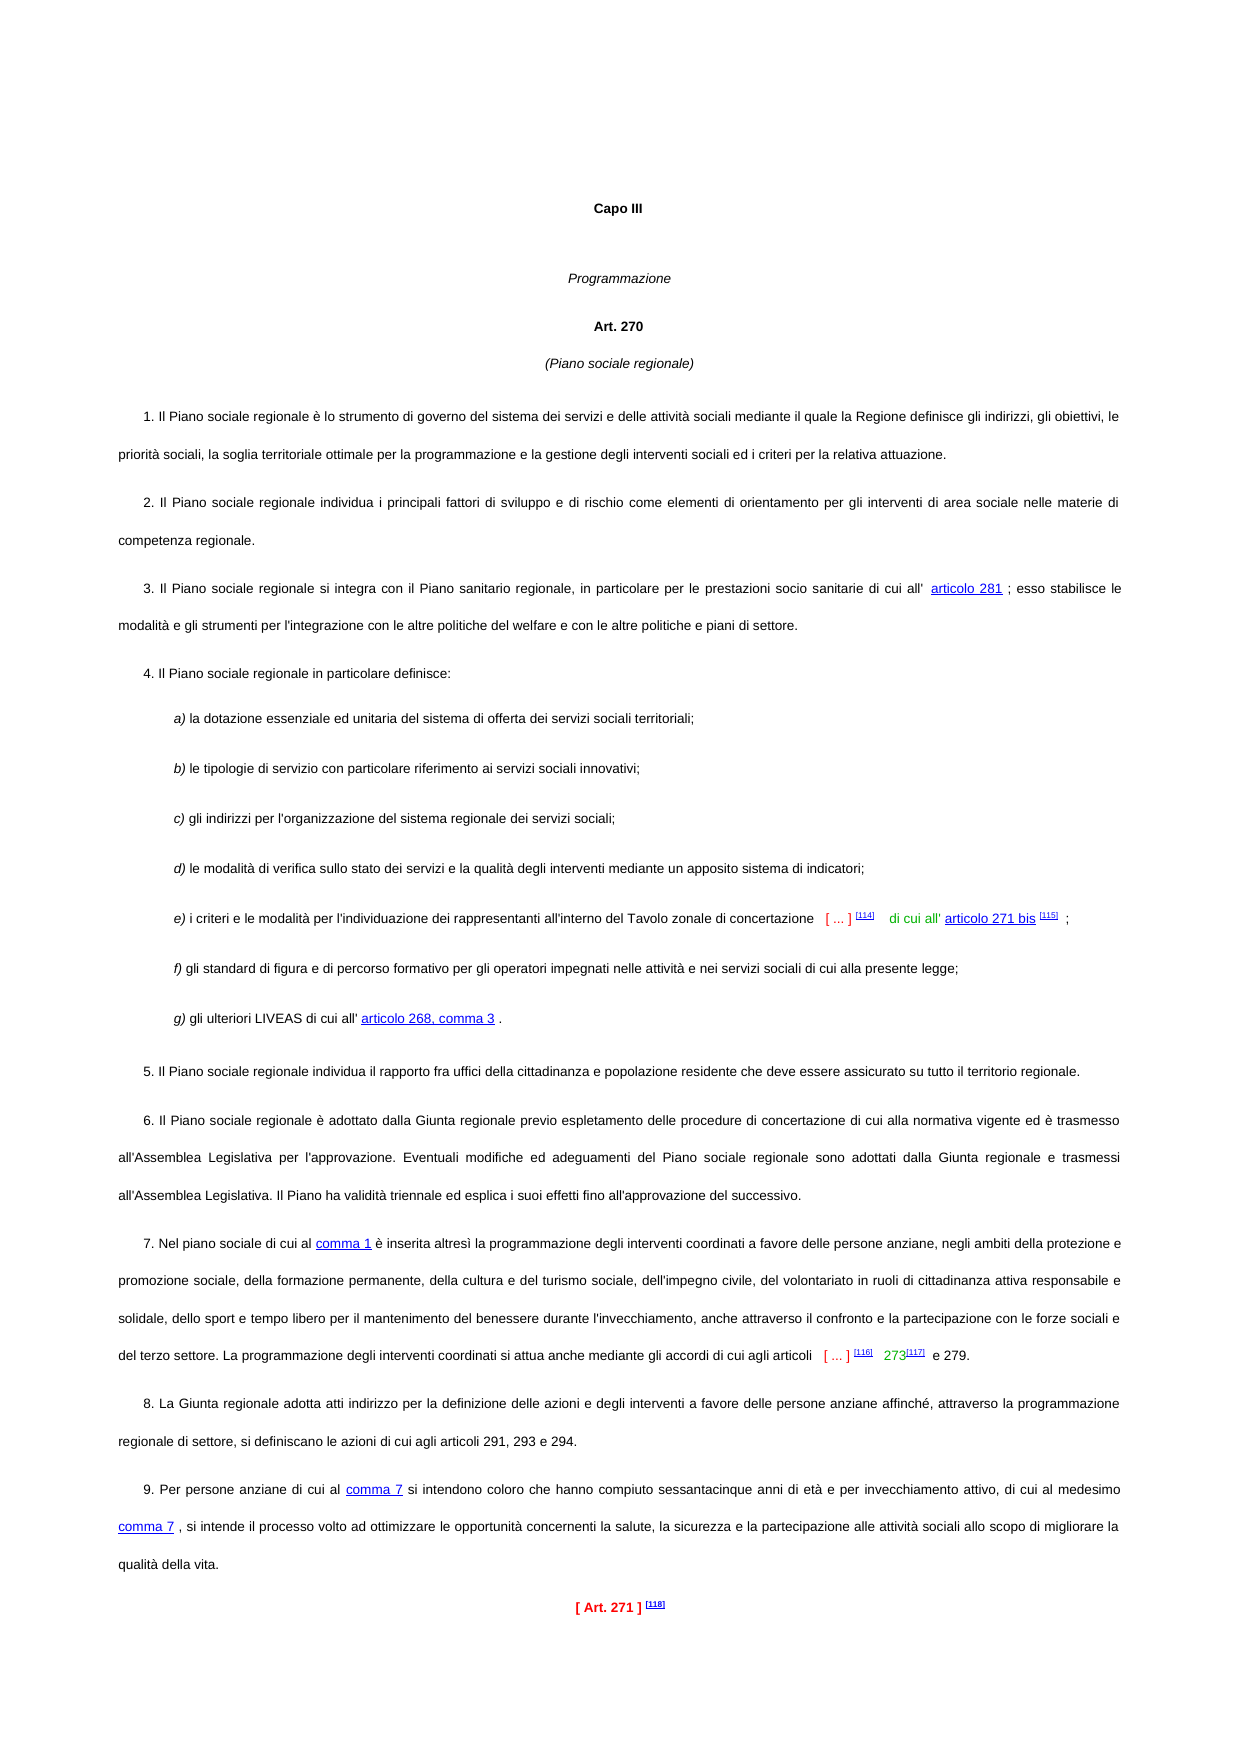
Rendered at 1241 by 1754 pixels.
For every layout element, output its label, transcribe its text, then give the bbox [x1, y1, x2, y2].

table_header Capo III Programmazione Art. 270 (Piano sociale regionale) 1. Il Piano sociale regionale è lo strumento di governo del sistema dei servizi e delle attività sociali mediante il quale la Regione definisce gli indirizzi, gli obiettivi, le priorità sociali, la soglia territoriale ottimale per la programmazione e la gestione degli interventi sociali ed i criteri per la relativa attuazione. 2. Il Piano sociale regionale individua i principali fattori di sviluppo e di rischio come elementi di orientamento per gli interventi di area sociale nelle materie di competenza regionale. 3. Il Piano sociale regionale si integra con il Piano sanitario regionale, in particolare per le prestazioni socio sanitarie di cui all' articolo 281 ; esso stabilisce le modalità e gli strumenti per l'integrazione con le altre politiche del welfare e con le altre politiche e piani di settore. 4. Il Piano sociale regionale in particolare definisce: a) la dotazione essenziale ed unitaria del sistema di offerta dei servizi sociali territoriali; b) le tipologie di servizio con particolare riferimento ai servizi sociali innovativi; c) gli indirizzi per l'organizzazione del sistema regionale dei servizi sociali; d) le modalità di verifica sullo stato dei servizi e la qualità degli interventi mediante un apposito sistema di indicatori; e) i criteri e le modalità per l'individuazione dei rappresentanti all'interno del Tavolo zonale di concertazione [ ... ] [114] di cui all' articolo 271 bis [115] ; f) gli standard di figura e di percorso formativo per gli operatori impegnati nelle attività e nei servizi sociali di cui alla presente legge; g) gli ulteriori LIVEAS di cui all' articolo 268, comma 3 . 5. Il Piano sociale regionale individua il rapporto fra uffici della cittadinanza e popolazione residente che deve essere assicurato su tutto il territorio regionale. 6. Il Piano sociale regionale è adottato dalla Giunta regionale previo espletamento delle procedure di concertazione di cui alla normativa vigente ed è trasmesso all'Assemblea Legislativa per l'approvazione. Eventuali modifiche ed adeguamenti del Piano sociale regionale sono adottati dalla Giunta regionale e trasmessi all'Assemblea Legislativa. Il Piano ha validità triennale ed esplica i suoi effetti fino all'approvazione del successivo. 7. Nel piano sociale di cui al comma 1 è inserita altresì la programmazione degli interventi coordinati a favore delle persone anziane, negli ambiti della protezione e promozione sociale, della formazione permanente, della cultura e del turismo sociale, dell'impegno civile, del volontariato in ruoli di cittadinanza attiva responsabile e solidale, dello sport e tempo libero per il mantenimento del benessere durante l'invecchiamento, anche attraverso il confronto e la partecipazione con le forze sociali e del terzo settore. La programmazione degli interventi coordinati si attua anche mediante gli accordi di cui agli articoli [ ... ] [116] 273[117] e 279. 8. La Giunta regionale adotta atti indirizzo per la definizione delle azioni e degli interventi a favore delle persone anziane affinché, attraverso la programmazione regionale di settore, si definiscano le azioni di cui agli articoli 291, 293 e 294. 9. Per persone anziane di cui al comma 7 si intendono coloro che hanno compiuto sessantacinque anni di età e per invecchiamento attivo, di cui al medesimo comma 7 , si intende il processo volto ad ottimizzare le opportunità concernenti la salute, la sicurezza e la partecipazione alle attività sociali allo scopo di migliorare la qualità della vita. [ Art. 271 ] [118] [118, 148, 1122, 1615]
